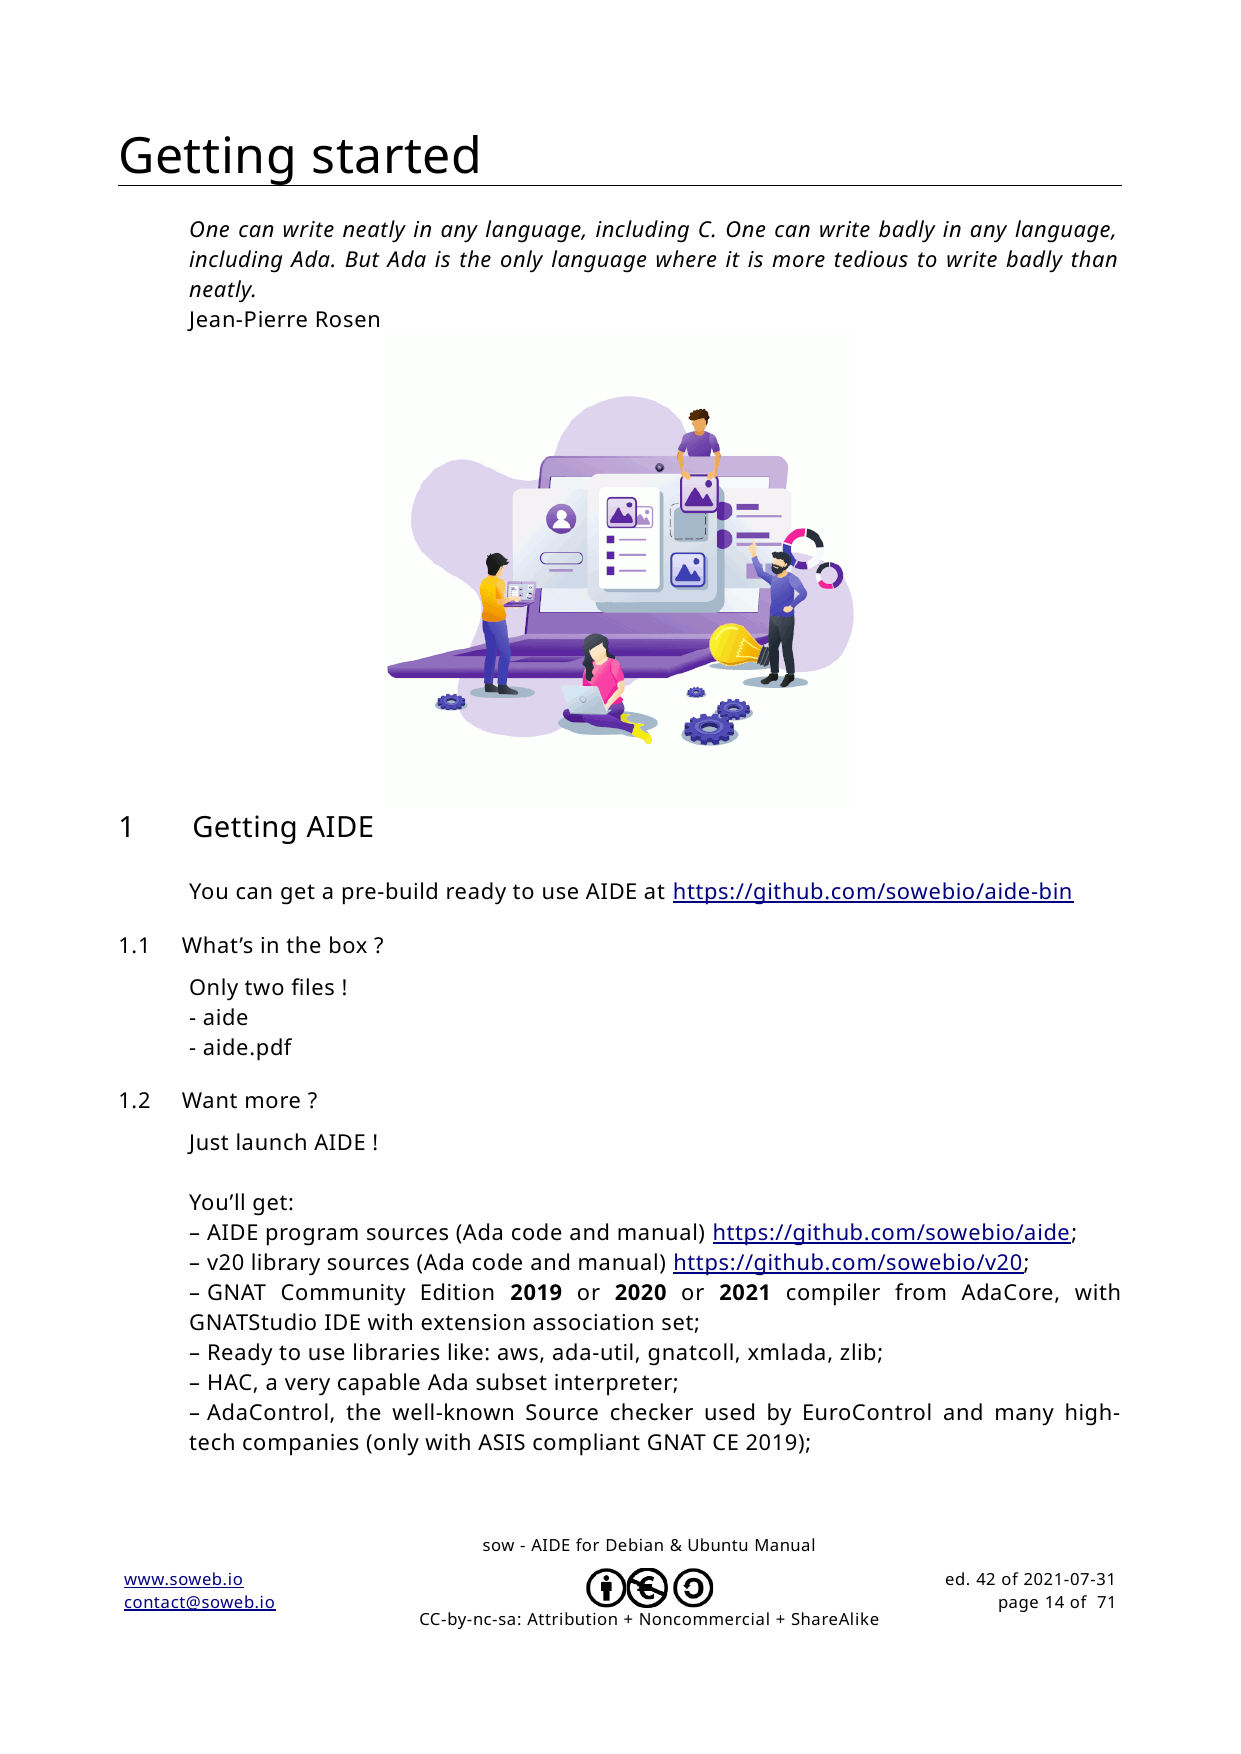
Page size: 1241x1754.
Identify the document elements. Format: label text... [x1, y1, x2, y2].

text Just launch AIDE ! [189, 1127, 1122, 1157]
text Jean-Pierre Rosen [189, 304, 1122, 334]
subtitle Getting started [118, 118, 1122, 185]
text – Ready to use libraries like: aws, ada-util, gnatcoll, xmlada, zlib; [189, 1337, 1122, 1367]
text - aide [189, 1002, 1122, 1032]
subtitle Want more ? [118, 1085, 1122, 1115]
text - aide.pdf [189, 1032, 1122, 1062]
text Only two files ! [189, 972, 1122, 1002]
picture [585, 1568, 668, 1608]
text One can write neatly in any language, including C. One can write badly in any language, including Ada. But Ada is the only language where it is more tedious to write badly than neatly. [189, 214, 1122, 304]
text – v20 library sources (Ada code and manual) https://github.com/sowebio/v20; [189, 1247, 1122, 1277]
text – GNAT Community Edition 2019 or 2020 or 2021 compiler from AdaCore, with GNATStudio IDE with extension association set; [189, 1277, 1122, 1337]
subtitle Getting AIDE [118, 807, 1122, 846]
text You’ll get: [189, 1187, 1122, 1217]
picture [383, 334, 857, 807]
text – AIDE program sources (Ada code and manual) https://github.com/sowebio/aide; [189, 1217, 1122, 1247]
subtitle What’s in the box ? [118, 930, 1122, 960]
picture [672, 1568, 714, 1608]
text – HAC, a very capable Ada subset interpreter; [189, 1367, 1122, 1397]
text You can get a pre-build ready to use AIDE at https://github.com/sowebio/aide-bin [189, 876, 1122, 906]
text – AdaControl, the well-known Source checker used by EuroControl and many high-tech companies (only with ASIS compliant GNAT CE 2019); [189, 1397, 1122, 1457]
